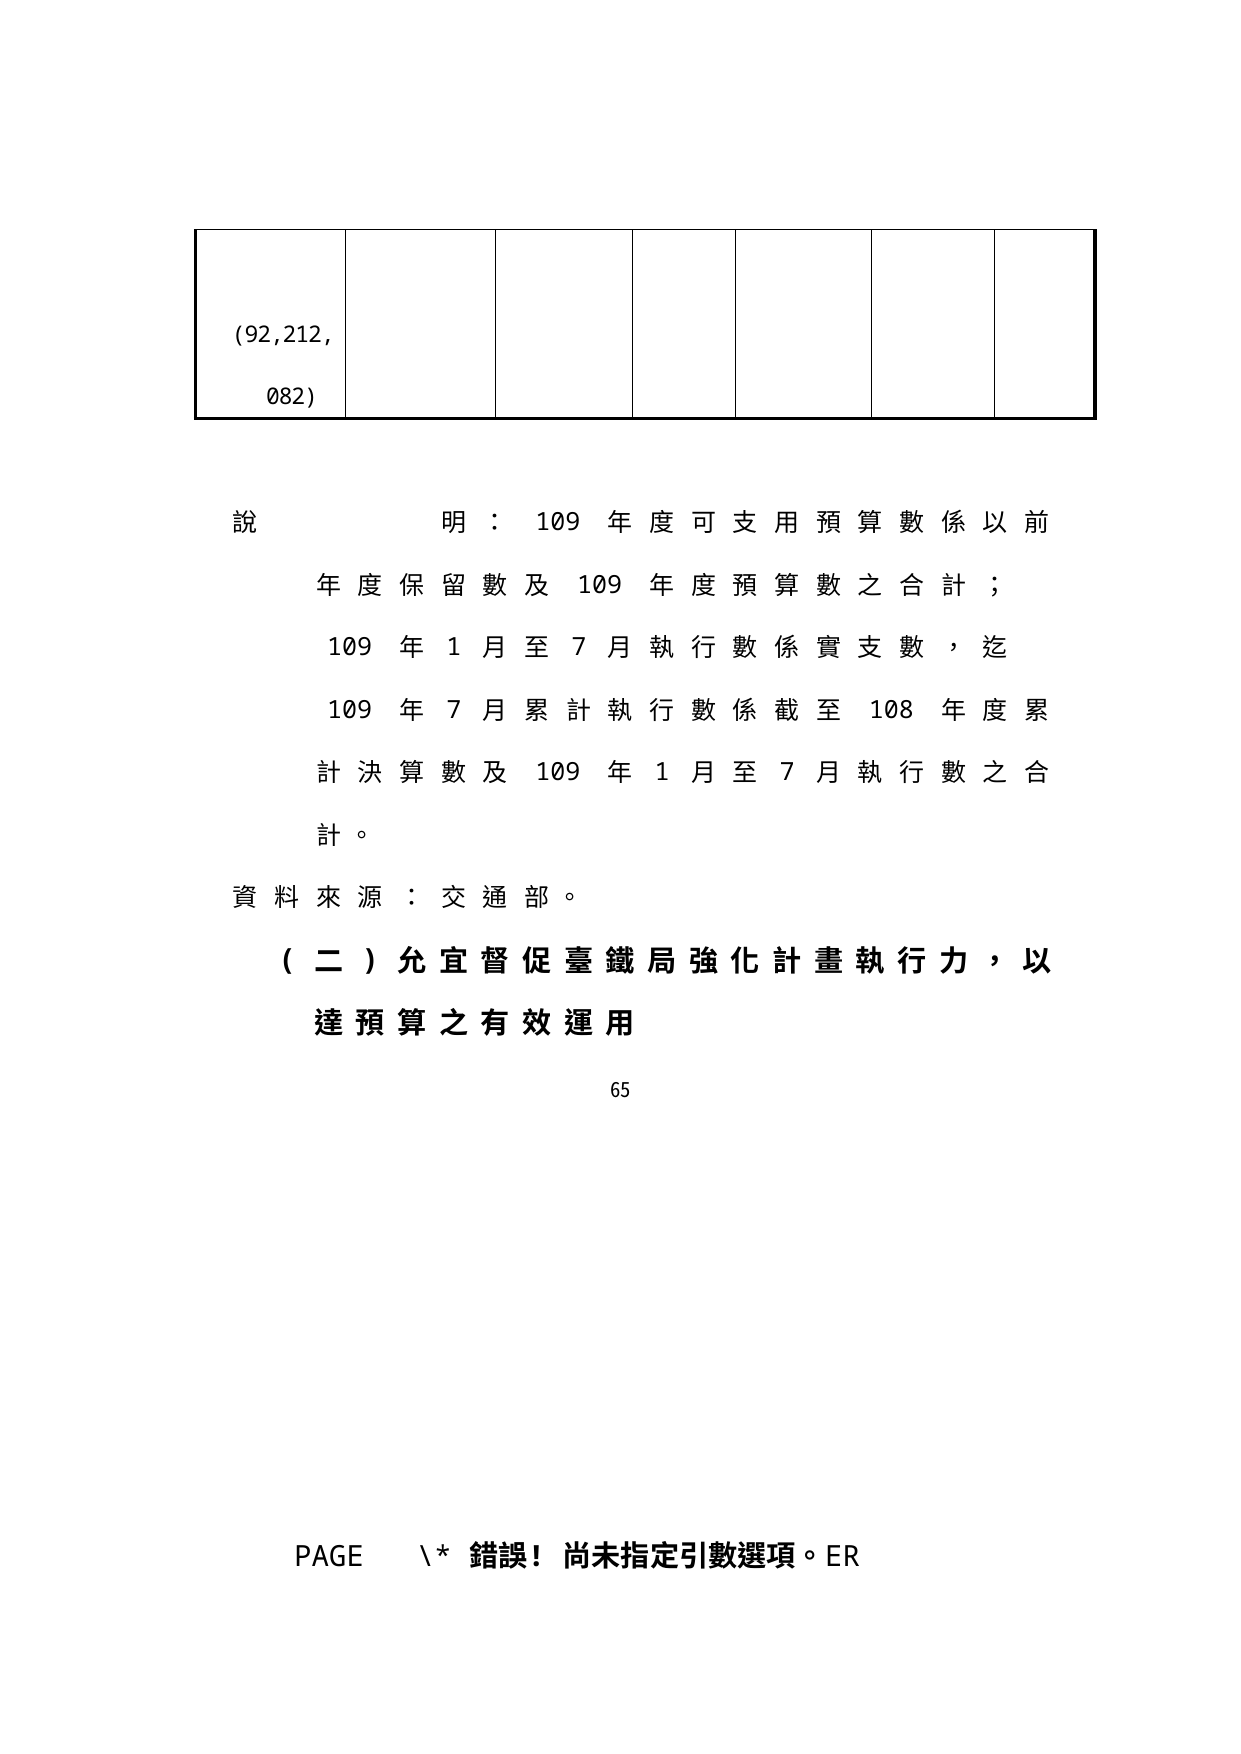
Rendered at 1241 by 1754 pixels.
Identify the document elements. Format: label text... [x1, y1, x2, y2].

table_cell [872, 230, 994, 417]
table_cell [995, 230, 1093, 417]
table_cell (92,212,082) [197, 230, 345, 417]
text (二)允宜督促臺鐵局強化計畫執行力，以達預算之有效運用 [242, 917, 1058, 1042]
text 資料來源：交通部。 [186, 854, 1064, 917]
table_cell [633, 230, 735, 417]
table_cell [496, 230, 632, 417]
table_cell [346, 230, 495, 417]
text 說 明：109年度可支用預算數係以前年度保留數及109年度預算數之合計；109年1月至7月執行數係實支數，迄109年7月累計執行數係截至108年度累計決算數及109年1月至7月執行數之合計。 [184, 479, 1058, 854]
table_cell [736, 230, 871, 417]
